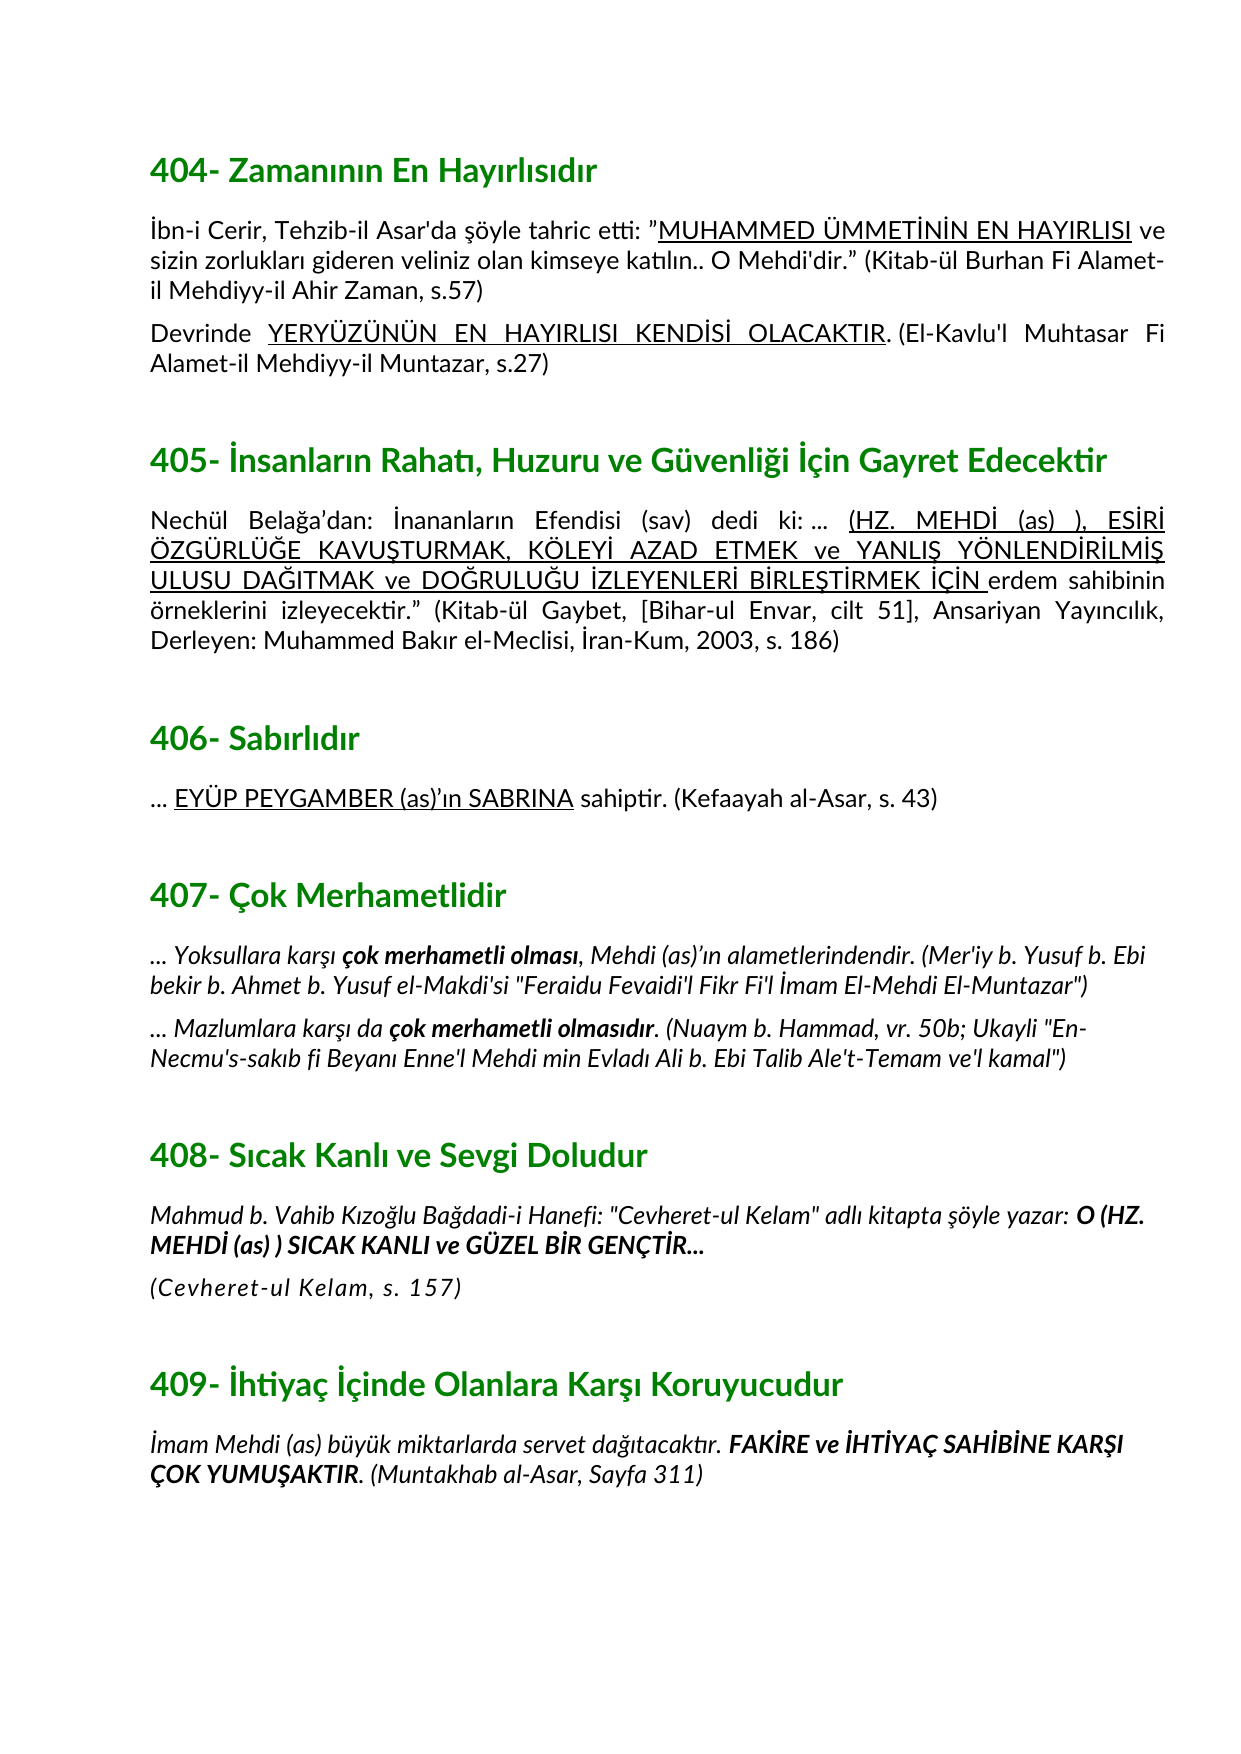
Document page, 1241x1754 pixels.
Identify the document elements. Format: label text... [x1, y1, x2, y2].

subtitle 406- Sabırlıdır [150, 717, 1165, 757]
text ULUSU DAĞITMAK ve DOĞRULUĞU İZLEYENLERİ BİRLEŞTİRMEK İÇİN erdem sahibinin örneklerini izleyecektir.” (Kitab-ül Gaybet, [Bihar-ul Envar, cilt 51], Ansariyan Yayıncılık, Derleyen: Muhammed Bakır el-Meclisi, İran-Kum, 2003, s. 186) [150, 563, 1165, 655]
subtitle 405- İnsanların Rahatı, Huzuru ve Güvenliği İçin Gayret Edecektir [150, 440, 1165, 480]
text Devrinde YERYÜZÜNÜN EN HAYIRLISI KENDİSİ OLACAKTIR. (El-Kavlu'l Muhtasar Fi Alamet-il Mehdiyy-il Muntazar, s.27) [150, 317, 1165, 377]
text Mahmud b. Vahib Kızoğlu Bağdadi-i Hanefi: "Cevheret-ul Kelam" adlı kitapta şöyle yazar: O (HZ. MEHDİ (as) ) SICAK KANLI ve GÜZEL BİR GENÇTİR... [150, 1200, 1165, 1260]
text İmam Mehdi (as) büyük miktarlarda servet dağıtacaktır. FAKİRE ve İHTİYAÇ SAHİBİNE KARŞI ÇOK YUMUŞAKTIR. (Muntakhab al-Asar, Sayfa 311) [150, 1429, 1165, 1489]
text ... Mazlumlara karşı da çok merhametli olmasıdır. (Nuaym b. Hammad, vr. 50b; Ukayli "En-Necmu's-sakıb fi Beyanı Enne'l Mehdi min Evladı Ali b. Ebi Talib Ale't-Temam ve'l kamal") [150, 1012, 1165, 1072]
subtitle 404- Zamanının En Hayırlısıdır [150, 150, 1165, 190]
subtitle 409- İhtiyaç İçinde Olanlara Karşı Koruyucudur [150, 1364, 1165, 1404]
text İbn-i Cerir, Tehzib-il Asar'da şöyle tahric etti: ”MUHAMMED ÜMMETİNİN EN HAYIRLISI ve sizin zorlukları gideren veliniz olan kimseye katılın.. O Mehdi'dir.” (Kitab-ül Burhan Fi Alamet-il Mehdiyy-il Ahir Zaman, s.57) [150, 215, 1165, 305]
text (Cevheret-ul Kelam, s. 157) [150, 1272, 1165, 1301]
text ... Yoksullara karşı çok merhametli olması, Mehdi (as)’ın alametlerindendir. (Mer'iy b. Yusuf b. Ebi bekir b. Ahmet b. Yusuf el-Makdi'si "Feraidu Fevaidi'l Fikr Fi'l İmam El-Mehdi El-Muntazar") [150, 940, 1165, 1000]
subtitle 407- Çok Merhametlidir [150, 875, 1165, 915]
text Nechül Belağa’dan: İnananların Efendisi (sav) dedi ki: ... (HZ. MEHDİ (as) ), ESİRİ ÖZGÜRLÜĞE KAVUŞTURMAK, KÖLEYİ AZAD ETMEK ve YANLIŞ YÖNLENDİRİLMİŞ [150, 505, 1165, 561]
subtitle 408- Sıcak Kanlı ve Sevgi Doludur [150, 1135, 1165, 1175]
text ... EYÜP PEYGAMBER (as)’ın SABRINA sahiptir. (Kefaayah al-Asar, s. 43) [150, 782, 1165, 812]
